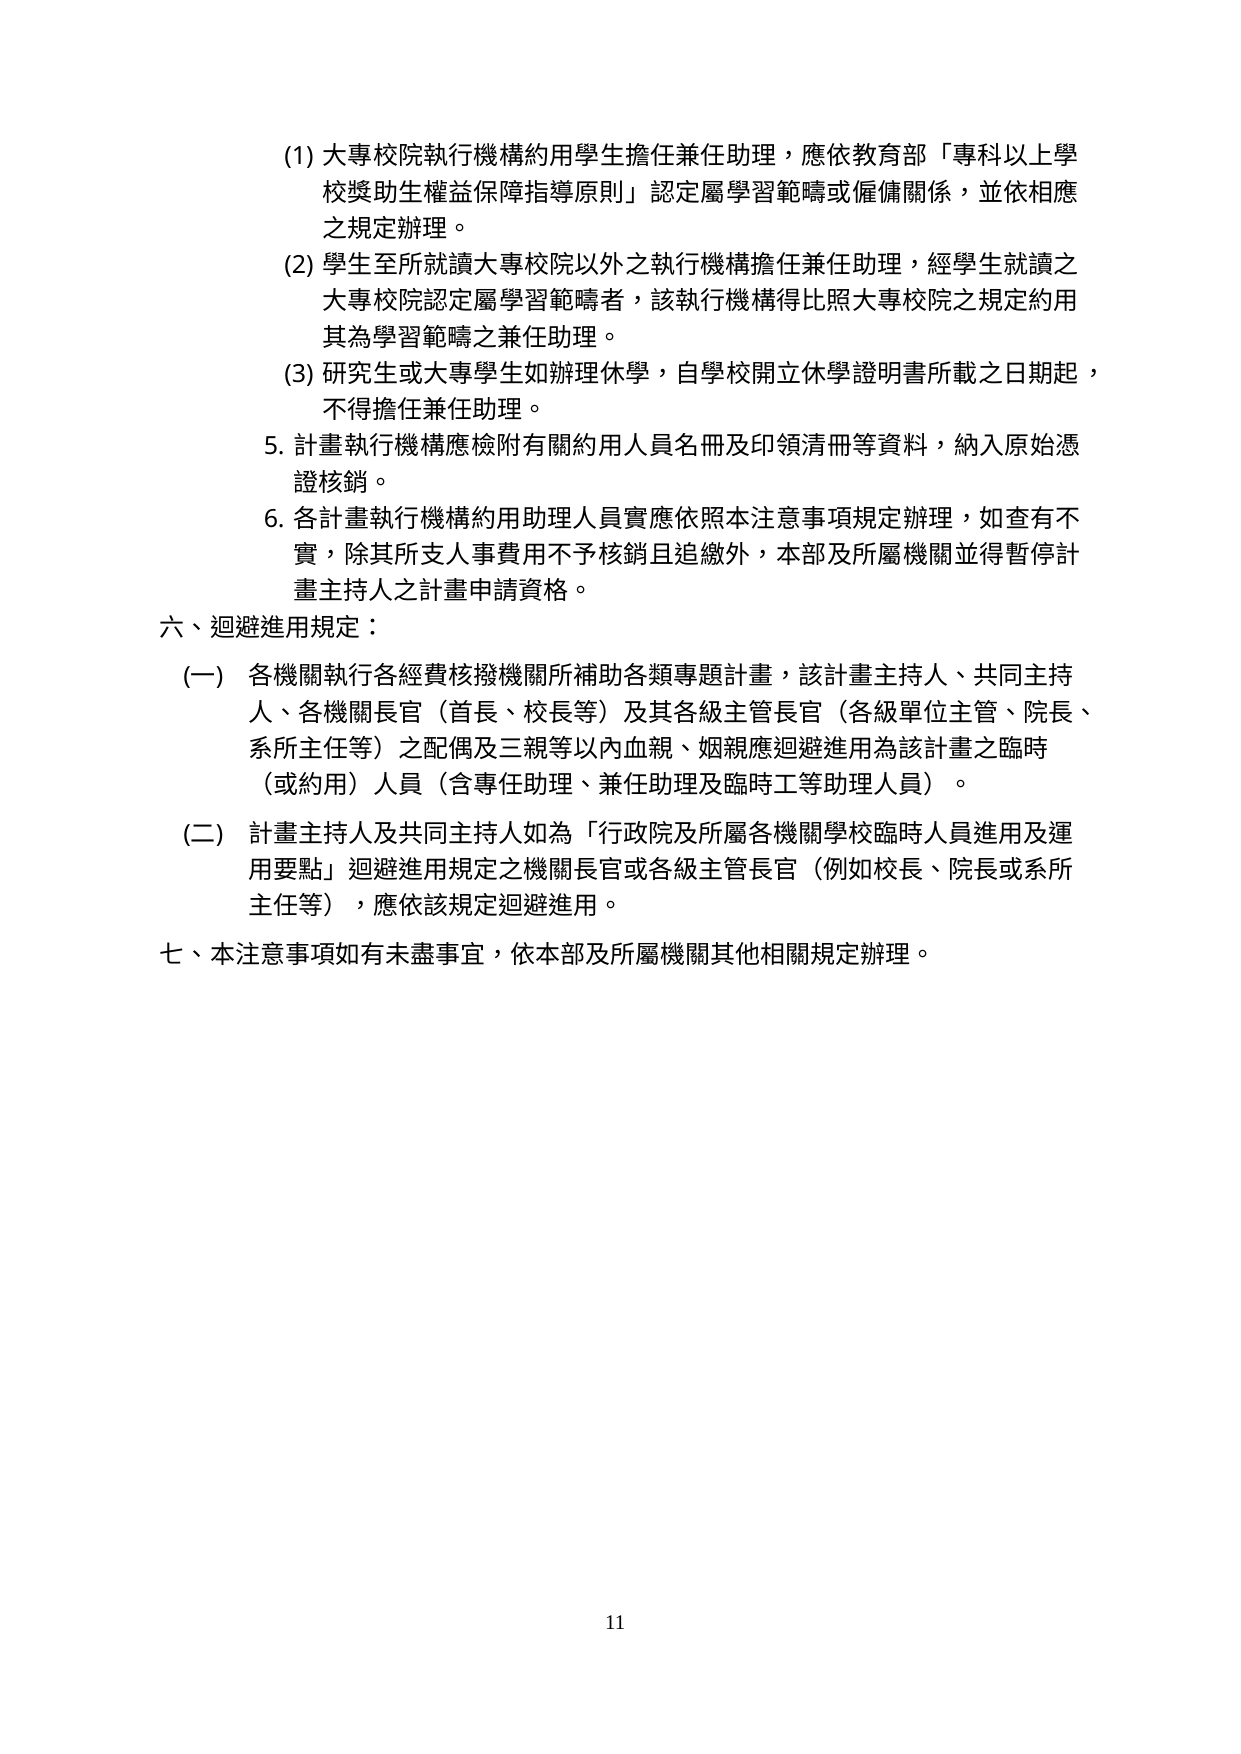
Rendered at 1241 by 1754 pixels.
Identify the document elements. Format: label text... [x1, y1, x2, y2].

list 計畫主持人及共同主持人如為「行政院及所屬各機關學校臨時人員進用及運用要點」迴避進用規定之機關長官或各級主管長官（例如校長、院長或系所主任等），應依該規定迴避進用。 [183, 813, 1081, 922]
list 學生至所就讀大專校院以外之執行機構擔任兼任助理，經學生就讀之大專校院認定屬學習範疇者，該執行機構得比照大專校院之規定約用其為學習範疇之兼任助理。 [284, 244, 1081, 353]
list 計畫執行機構應檢附有關約用人員名冊及印領清冊等資料，納入原始憑證核銷。 [263, 426, 1081, 498]
list 大專校院執行機構約用學生擔任兼任助理，應依教育部「專科以上學校獎助生權益保障指導原則」認定屬學習範疇或僱傭關係，並依相應之規定辦理。 [284, 136, 1081, 244]
list 研究生或大專學生如辦理休學，自學校開立休學證明書所載之日期起，不得擔任兼任助理。 [284, 353, 1081, 426]
list 迴避進用規定： [159, 607, 1081, 643]
list 本注意事項如有未盡事宜，依本部及所屬機關其他相關規定辦理。 [159, 934, 1081, 971]
list 各機關執行各經費核撥機關所補助各類專題計畫，該計畫主持人、共同主持人、各機關長官（首長、校長等）及其各級主管長官（各級單位主管、院長、系所主任等）之配偶及三親等以內血親、姻親應迴避進用為該計畫之臨時（或約用）人員（含專任助理、兼任助理及臨時工等助理人員）。 [183, 656, 1081, 801]
list 各計畫執行機構約用助理人員實應依照本注意事項規定辦理，如查有不實，除其所支人事費用不予核銷且追繳外，本部及所屬機關並得暫停計畫主持人之計畫申請資格。 [263, 498, 1081, 607]
